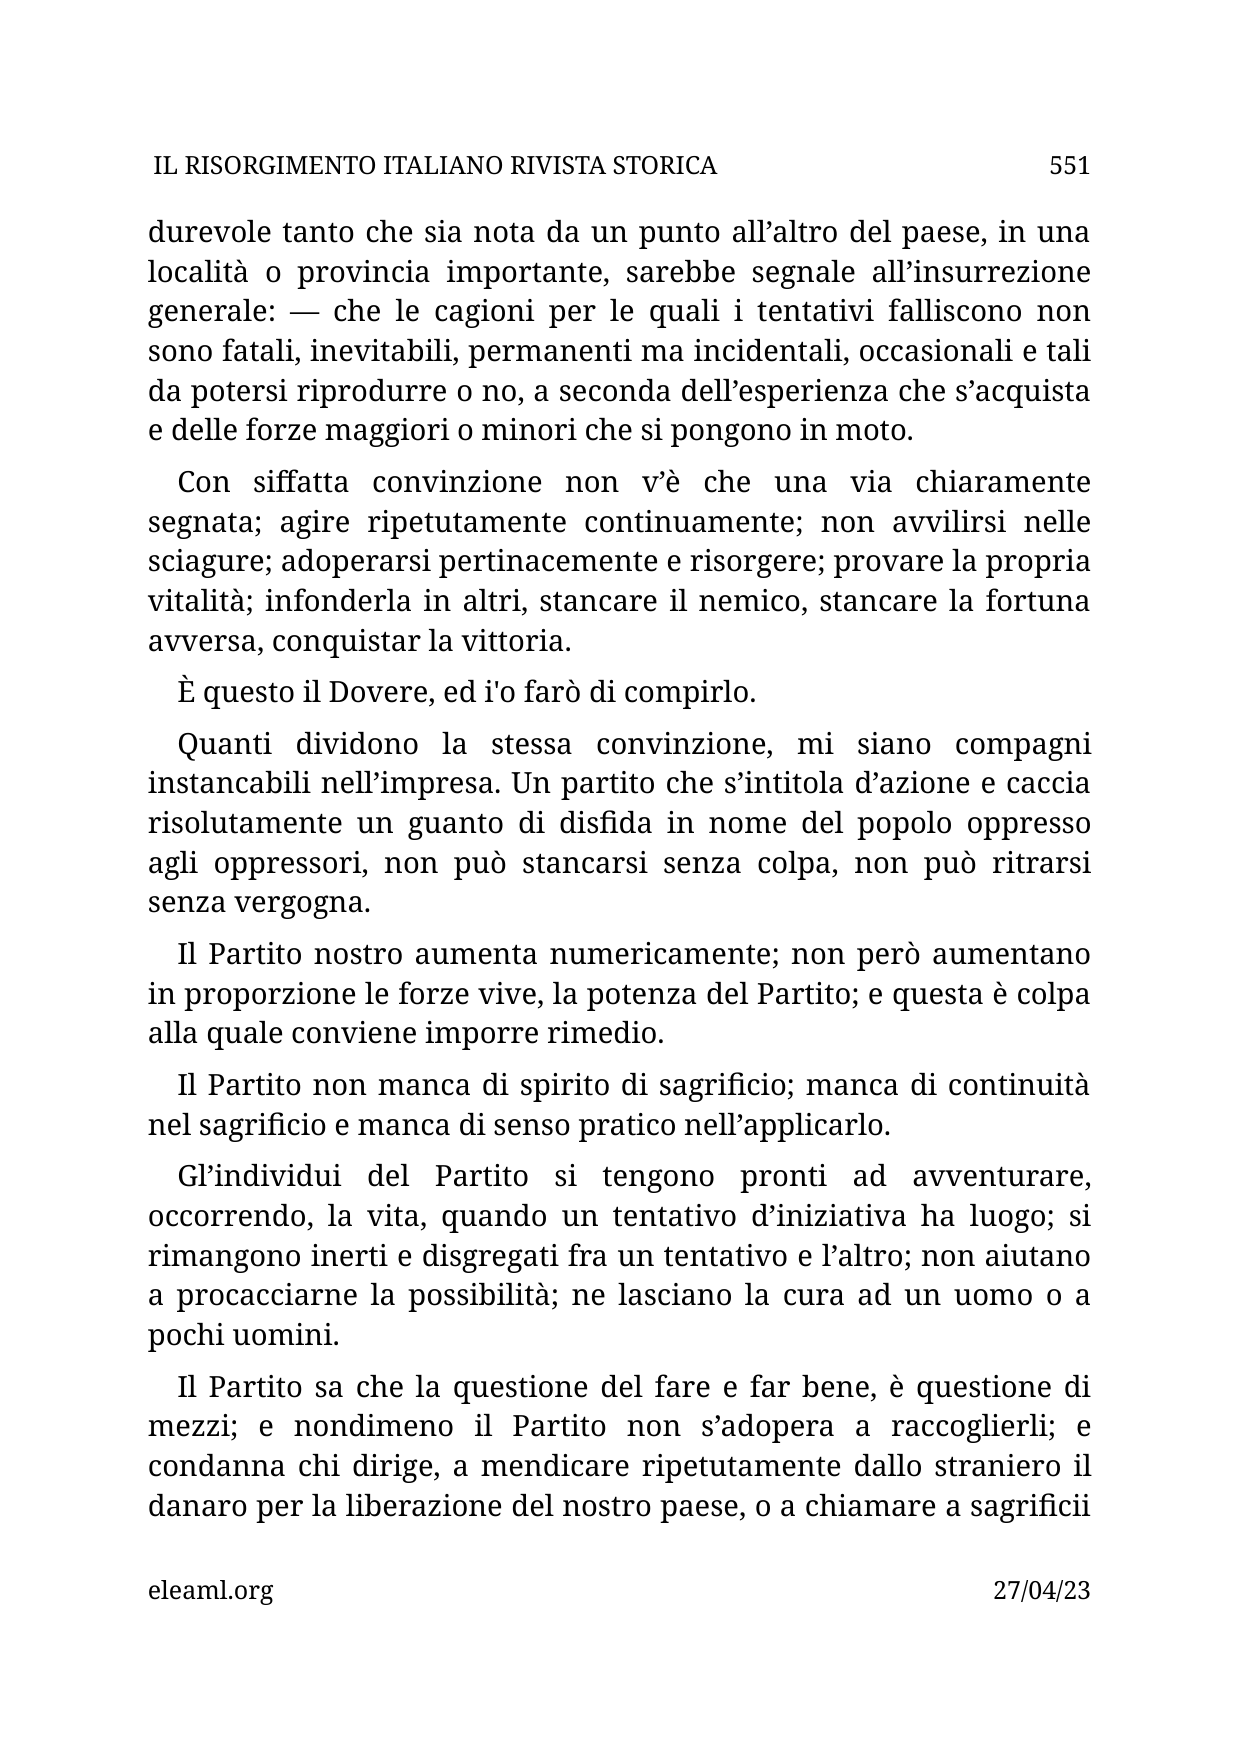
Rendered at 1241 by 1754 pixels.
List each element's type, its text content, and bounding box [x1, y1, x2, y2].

text Il Partito sa che la questione del fare e far bene, è questione di mezzi; e nondimeno il Partito non s’adopera a raccoglierli; e condanna chi dirige, a mendicare ripetutamente dallo straniero il danaro per la liberazione del nostro paese, o a chiamare a sagrificii [148, 1366, 1093, 1524]
text Con siffatta convinzione non v’è che una via chiaramente segnata; agire ripetutamente continuamente; non avvilirsi nelle sciagure; adoperarsi pertinacemente e risorgere; provare la propria vitalità; infonderla in altri, stancare il nemico, stancare la fortuna avversa, conquistar la vittoria. [148, 461, 1093, 659]
text Quanti dividono la stessa convinzione, mi siano compagni instancabili nell’impresa. Un partito che s’intitola d’azione e caccia risolutamente un guanto di disfida in nome del popolo oppresso agli oppressori, non può stancarsi senza colpa, non può ritrarsi senza vergogna. [148, 723, 1093, 921]
text durevole tanto che sia nota da un punto all’altro del paese, in una località o provincia importante, sarebbe segnale all’insurrezione generale: — che le cagioni per le quali i tentativi falliscono non sono fatali, inevitabili, permanenti ma incidentali, occasionali e tali da potersi riprodurre o no, a seconda dell’esperienza che s’acquista e delle forze maggiori o minori che si pongono in moto. [148, 211, 1093, 449]
text È questo il Dovere, ed i'o farò di compirlo. [148, 671, 1093, 711]
text Il Partito nostro aumenta numericamente; non però aumentano in proporzione le forze vive, la potenza del Partito; e questa è colpa alla quale conviene imporre rimedio. [148, 933, 1093, 1052]
text Gl’individui del Partito si tengono pronti ad avventurare, occorrendo, la vita, quando un tentativo d’iniziativa ha luogo; si rimangono inerti e disgregati fra un tentativo e l’altro; non aiutano a procacciarne la possibilità; ne lasciano la cura ad un uomo o a pochi uomini. [148, 1156, 1093, 1354]
text Il Partito non manca di spirito di sagrificio; manca di continuità nel sagrificio e manca di senso pratico nell’applicarlo. [148, 1064, 1093, 1144]
